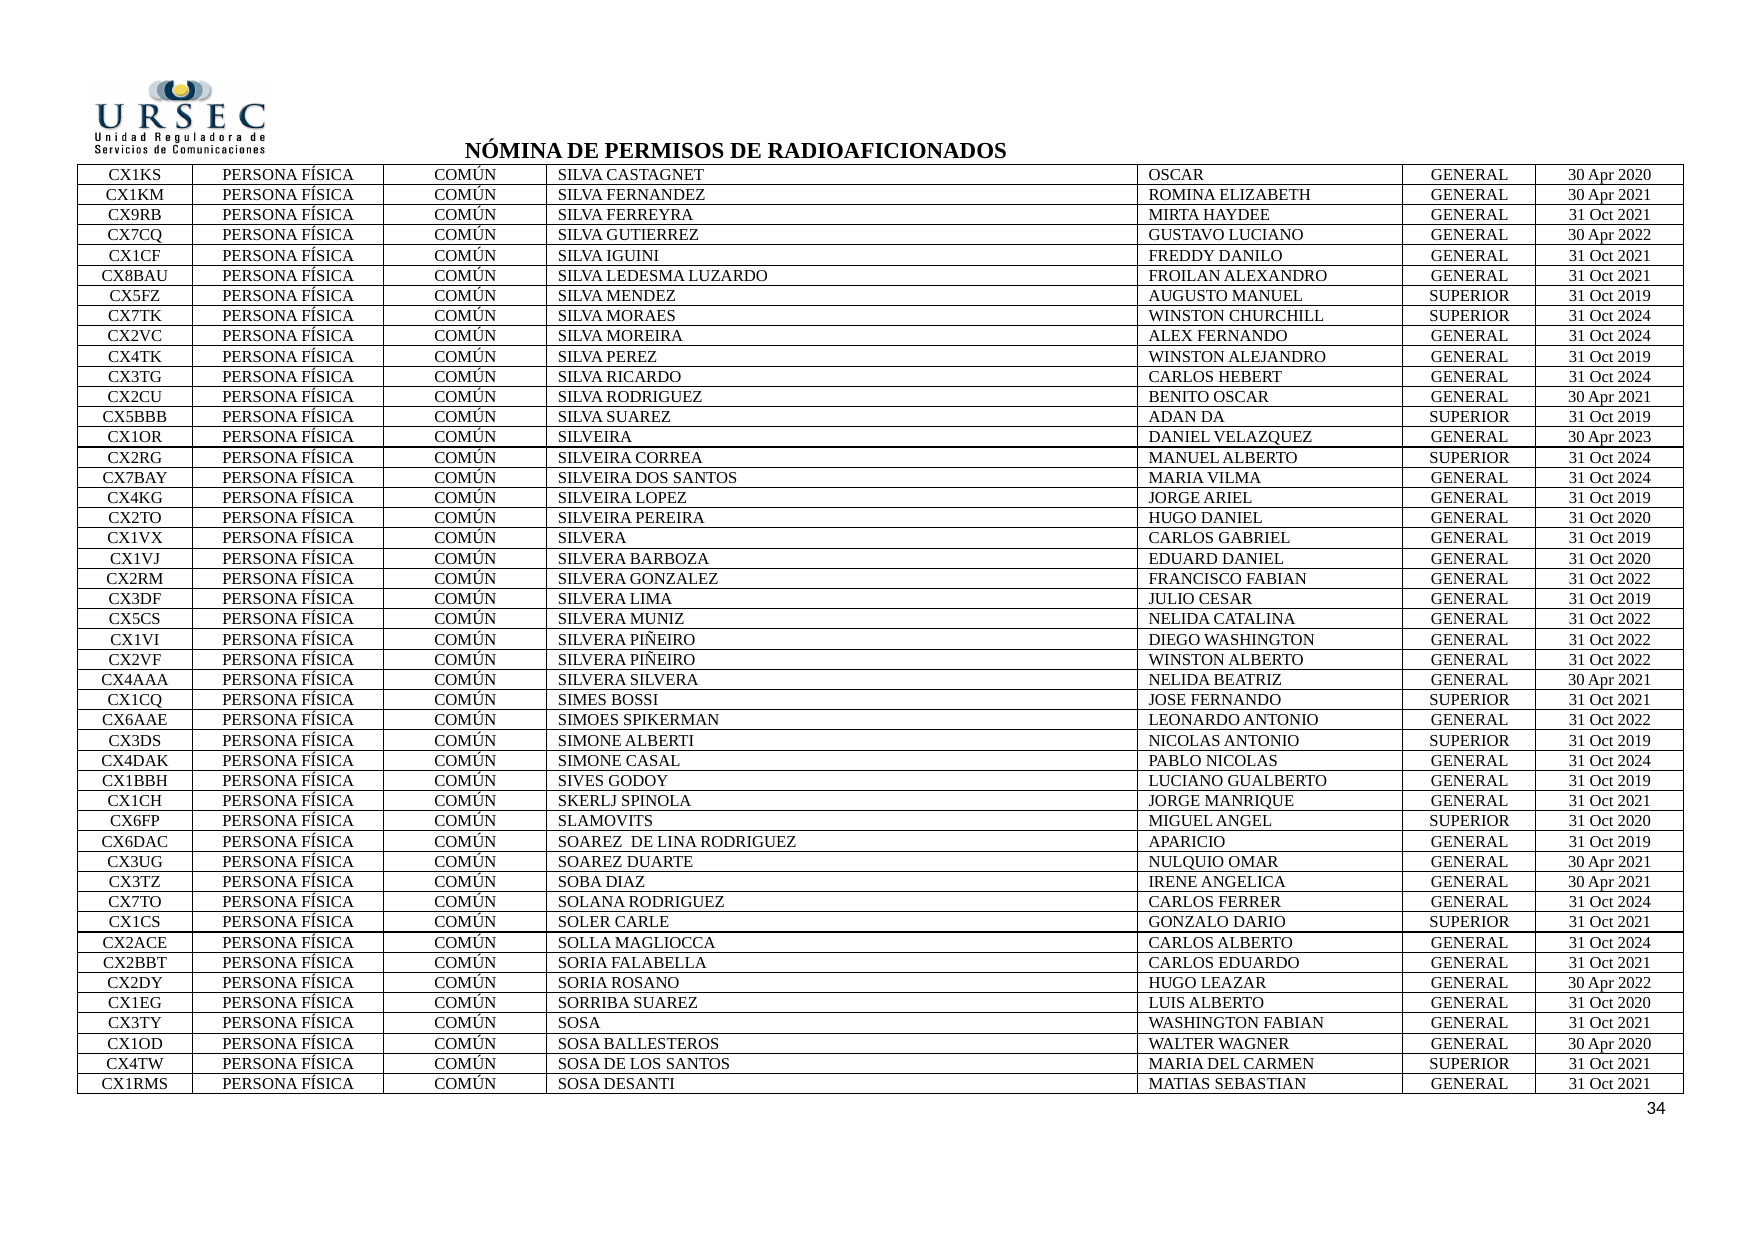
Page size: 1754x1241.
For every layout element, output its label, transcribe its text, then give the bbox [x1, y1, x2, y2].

table_cell 31 Oct 2022 [1536, 710, 1683, 729]
table_cell PERSONA FÍSICA [193, 326, 383, 345]
table_cell PERSONA FÍSICA [193, 710, 383, 729]
table_cell COMÚN [384, 488, 546, 507]
table_cell 31 Oct 2024 [1536, 933, 1683, 952]
table_cell PERSONA FÍSICA [193, 407, 383, 426]
table_cell MIRTA HAYDEE [1138, 205, 1402, 224]
table_cell PERSONA FÍSICA [193, 872, 383, 891]
table_cell SILVERA PIÑEIRO [547, 629, 1137, 648]
table_cell CX1KS [78, 165, 192, 184]
table_cell COMÚN [384, 771, 546, 790]
table_cell CARLOS FERRER [1138, 892, 1402, 911]
table_cell 31 Oct 2024 [1536, 367, 1683, 386]
table_cell SIVES GODOY [547, 771, 1137, 790]
table_cell GENERAL [1403, 933, 1535, 952]
table_cell AUGUSTO MANUEL [1138, 286, 1402, 305]
table_cell PERSONA FÍSICA [193, 1034, 383, 1053]
table_cell SILVERA MUNIZ [547, 609, 1137, 628]
table_cell 31 Oct 2021 [1536, 1013, 1683, 1032]
table_cell SOSA DESANTI [547, 1074, 1137, 1093]
table_cell COMÚN [384, 589, 546, 608]
table_cell HUGO LEAZAR [1138, 973, 1402, 992]
table_cell COMÚN [384, 791, 546, 810]
table_cell GENERAL [1403, 367, 1535, 386]
table_cell 31 Oct 2020 [1536, 811, 1683, 830]
table_cell COMÚN [384, 993, 546, 1012]
table_cell CX2VF [78, 650, 192, 669]
table_cell COMÚN [384, 629, 546, 648]
table_cell 31 Oct 2024 [1536, 751, 1683, 770]
table_cell CX5CS [78, 609, 192, 628]
table_cell WINSTON CHURCHILL [1138, 306, 1402, 325]
table_cell CX1BBH [78, 771, 192, 790]
table_cell COMÚN [384, 953, 546, 972]
table_cell CX7TO [78, 892, 192, 911]
table_cell 31 Oct 2019 [1536, 730, 1683, 749]
table_cell CX1RMS [78, 1074, 192, 1093]
table_cell GENERAL [1403, 549, 1535, 568]
table_cell PERSONA FÍSICA [193, 488, 383, 507]
table_cell PERSONA FÍSICA [193, 225, 383, 244]
table_cell GENERAL [1403, 245, 1535, 264]
table_cell SOLANA RODRIGUEZ [547, 892, 1137, 911]
table_cell SUPERIOR [1403, 811, 1535, 830]
table_cell COMÚN [384, 165, 546, 184]
table_cell 31 Oct 2021 [1536, 205, 1683, 224]
table_cell COMÚN [384, 266, 546, 285]
table_cell COMÚN [384, 690, 546, 709]
table_cell GENERAL [1403, 185, 1535, 204]
table_cell SILVERA PIÑEIRO [547, 650, 1137, 669]
table_cell CX4AAA [78, 670, 192, 689]
table_cell PERSONA FÍSICA [193, 609, 383, 628]
table_cell SILVERA BARBOZA [547, 549, 1137, 568]
table_cell SILVERA [547, 528, 1137, 547]
table_cell OSCAR [1138, 165, 1402, 184]
table_cell 31 Oct 2022 [1536, 650, 1683, 669]
table_cell PERSONA FÍSICA [193, 831, 383, 851]
table_cell GENERAL [1403, 569, 1535, 588]
table_cell PERSONA FÍSICA [193, 448, 383, 467]
table_cell SORIA ROSANO [547, 973, 1137, 992]
table_cell CX3TY [78, 1013, 192, 1032]
table_cell GENERAL [1403, 892, 1535, 911]
table_cell SORIA FALABELLA [547, 953, 1137, 972]
table_cell BENITO OSCAR [1138, 387, 1402, 406]
table_cell COMÚN [384, 872, 546, 891]
table_cell PERSONA FÍSICA [193, 528, 383, 547]
table_cell CX3TZ [78, 872, 192, 891]
table_cell CARLOS ALBERTO [1138, 933, 1402, 952]
table_cell CX7BAY [78, 468, 192, 487]
table_cell SILVA RICARDO [547, 367, 1137, 386]
table_cell GENERAL [1403, 953, 1535, 972]
table_cell SOLLA MAGLIOCCA [547, 933, 1137, 952]
table_cell 31 Oct 2019 [1536, 407, 1683, 426]
table_cell PERSONA FÍSICA [193, 569, 383, 588]
table_cell PERSONA FÍSICA [193, 892, 383, 911]
table_cell SOBA DIAZ [547, 872, 1137, 891]
table_cell CARLOS GABRIEL [1138, 528, 1402, 547]
table_cell CX7CQ [78, 225, 192, 244]
table_cell GENERAL [1403, 751, 1535, 770]
table_cell GENERAL [1403, 771, 1535, 790]
table_cell GENERAL [1403, 165, 1535, 184]
table_cell 31 Oct 2021 [1536, 1074, 1683, 1093]
table_cell PERSONA FÍSICA [193, 650, 383, 669]
table_cell SILVA GUTIERREZ [547, 225, 1137, 244]
table_cell 31 Oct 2024 [1536, 448, 1683, 467]
table_cell SILVA MORAES [547, 306, 1137, 325]
table_cell PERSONA FÍSICA [193, 549, 383, 568]
table_cell GONZALO DARIO [1138, 912, 1402, 931]
table_cell SUPERIOR [1403, 912, 1535, 931]
table_cell PERSONA FÍSICA [193, 953, 383, 972]
table_cell 30 Apr 2021 [1536, 872, 1683, 891]
table_cell PERSONA FÍSICA [193, 508, 383, 527]
table_cell CX2RM [78, 569, 192, 588]
table_cell 31 Oct 2024 [1536, 468, 1683, 487]
table_cell GENERAL [1403, 326, 1535, 345]
table_cell SUPERIOR [1403, 1054, 1535, 1073]
table_cell 30 Apr 2021 [1536, 185, 1683, 204]
table_cell CX2BBT [78, 953, 192, 972]
table_cell COMÚN [384, 852, 546, 871]
table_cell SUPERIOR [1403, 407, 1535, 426]
table_cell SLAMOVITS [547, 811, 1137, 830]
table_cell CX1VX [78, 528, 192, 547]
table_cell GENERAL [1403, 609, 1535, 628]
table_cell PERSONA FÍSICA [193, 852, 383, 871]
table_cell CX1OR [78, 427, 192, 446]
table_cell GENERAL [1403, 852, 1535, 871]
table_cell COMÚN [384, 367, 546, 386]
table_cell SILVA FERREYRA [547, 205, 1137, 224]
table_cell GENERAL [1403, 629, 1535, 648]
table_cell PERSONA FÍSICA [193, 387, 383, 406]
table_cell WALTER WAGNER [1138, 1034, 1402, 1053]
table_cell COMÚN [384, 973, 546, 992]
table_cell SILVA SUAREZ [547, 407, 1137, 426]
table_cell 31 Oct 2019 [1536, 589, 1683, 608]
table_cell CX1CQ [78, 690, 192, 709]
table_cell 31 Oct 2019 [1536, 346, 1683, 366]
table_cell SOSA [547, 1013, 1137, 1032]
table_cell CX4TK [78, 346, 192, 366]
table_cell PABLO NICOLAS [1138, 751, 1402, 770]
table_cell 31 Oct 2021 [1536, 1054, 1683, 1073]
table_cell LUCIANO GUALBERTO [1138, 771, 1402, 790]
table_cell COMÚN [384, 1054, 546, 1073]
table_cell COMÚN [384, 407, 546, 426]
table_cell COMÚN [384, 933, 546, 952]
table_cell CX5BBB [78, 407, 192, 426]
table_cell GENERAL [1403, 650, 1535, 669]
table_cell FROILAN ALEXANDRO [1138, 266, 1402, 285]
table_cell SILVERA GONZALEZ [547, 569, 1137, 588]
table_cell COMÚN [384, 225, 546, 244]
picture [88, 75, 277, 159]
table_cell GENERAL [1403, 791, 1535, 810]
table_cell SIMOES SPIKERMAN [547, 710, 1137, 729]
table_cell PERSONA FÍSICA [193, 629, 383, 648]
table_cell CX3TG [78, 367, 192, 386]
table_cell 30 Apr 2021 [1536, 387, 1683, 406]
table_cell 30 Apr 2022 [1536, 225, 1683, 244]
table_cell SIMONE ALBERTI [547, 730, 1137, 749]
table_cell PERSONA FÍSICA [193, 468, 383, 487]
table_cell SILVERA SILVERA [547, 670, 1137, 689]
table_cell SILVA IGUINI [547, 245, 1137, 264]
table_cell COMÚN [384, 831, 546, 851]
table_cell SKERLJ SPINOLA [547, 791, 1137, 810]
table_cell CARLOS EDUARDO [1138, 953, 1402, 972]
table_cell COMÚN [384, 569, 546, 588]
table_cell CX3UG [78, 852, 192, 871]
table_cell GENERAL [1403, 831, 1535, 851]
table_cell SILVA RODRIGUEZ [547, 387, 1137, 406]
table_cell COMÚN [384, 346, 546, 366]
table_cell CX2CU [78, 387, 192, 406]
table_cell PERSONA FÍSICA [193, 993, 383, 1012]
table_cell NICOLAS ANTONIO [1138, 730, 1402, 749]
table_cell 31 Oct 2022 [1536, 609, 1683, 628]
table_cell MATIAS SEBASTIAN [1138, 1074, 1402, 1093]
table_cell NELIDA BEATRIZ [1138, 670, 1402, 689]
table_cell GENERAL [1403, 993, 1535, 1012]
table_cell COMÚN [384, 751, 546, 770]
table_cell GENERAL [1403, 488, 1535, 507]
table_cell COMÚN [384, 1034, 546, 1053]
table_cell PERSONA FÍSICA [193, 266, 383, 285]
table_cell JULIO CESAR [1138, 589, 1402, 608]
table_cell COMÚN [384, 245, 546, 264]
table_cell CX3DS [78, 730, 192, 749]
table_cell CX6DAC [78, 831, 192, 851]
table_cell PERSONA FÍSICA [193, 730, 383, 749]
table_cell GENERAL [1403, 225, 1535, 244]
table_cell COMÚN [384, 468, 546, 487]
table_cell 31 Oct 2019 [1536, 831, 1683, 851]
table_cell 30 Apr 2020 [1536, 165, 1683, 184]
table_cell PERSONA FÍSICA [193, 933, 383, 952]
table_cell CX6FP [78, 811, 192, 830]
table_cell PERSONA FÍSICA [193, 286, 383, 305]
table_cell COMÚN [384, 508, 546, 527]
table_cell FRANCISCO FABIAN [1138, 569, 1402, 588]
table_cell GENERAL [1403, 387, 1535, 406]
table_cell SILVA MOREIRA [547, 326, 1137, 345]
table_cell 31 Oct 2021 [1536, 266, 1683, 285]
table_cell PERSONA FÍSICA [193, 185, 383, 204]
table_cell NULQUIO OMAR [1138, 852, 1402, 871]
table_cell SILVEIRA DOS SANTOS [547, 468, 1137, 487]
table_cell 31 Oct 2019 [1536, 528, 1683, 547]
table_cell PERSONA FÍSICA [193, 771, 383, 790]
table_cell 31 Oct 2019 [1536, 488, 1683, 507]
table_cell COMÚN [384, 730, 546, 749]
table_cell 31 Oct 2019 [1536, 286, 1683, 305]
table_cell 31 Oct 2021 [1536, 791, 1683, 810]
table_cell HUGO DANIEL [1138, 508, 1402, 527]
table_cell 31 Oct 2020 [1536, 993, 1683, 1012]
table_cell GENERAL [1403, 1034, 1535, 1053]
table_cell COMÚN [384, 326, 546, 345]
table_cell 31 Oct 2020 [1536, 549, 1683, 568]
table_cell SUPERIOR [1403, 286, 1535, 305]
table_cell SOLER CARLE [547, 912, 1137, 931]
table_cell SOSA BALLESTEROS [547, 1034, 1137, 1053]
table_cell CX1CS [78, 912, 192, 931]
table_cell 31 Oct 2020 [1536, 508, 1683, 527]
table_cell ADAN DA [1138, 407, 1402, 426]
table_cell SILVEIRA PEREIRA [547, 508, 1137, 527]
table_cell SUPERIOR [1403, 448, 1535, 467]
table_cell NELIDA CATALINA [1138, 609, 1402, 628]
table_cell 31 Oct 2021 [1536, 912, 1683, 931]
table_cell COMÚN [384, 710, 546, 729]
table_cell SILVA PEREZ [547, 346, 1137, 366]
table_cell GENERAL [1403, 508, 1535, 527]
table_cell GENERAL [1403, 346, 1535, 366]
table_cell PERSONA FÍSICA [193, 791, 383, 810]
table_cell SOAREZ DE LINA RODRIGUEZ [547, 831, 1137, 851]
table_cell GENERAL [1403, 1074, 1535, 1093]
table_cell SUPERIOR [1403, 690, 1535, 709]
table_cell SUPERIOR [1403, 730, 1535, 749]
table_cell PERSONA FÍSICA [193, 670, 383, 689]
table_cell COMÚN [384, 448, 546, 467]
table_cell PERSONA FÍSICA [193, 427, 383, 446]
table_cell 31 Oct 2024 [1536, 326, 1683, 345]
table_cell CX1VI [78, 629, 192, 648]
table_cell CX4TW [78, 1054, 192, 1073]
table_cell GENERAL [1403, 427, 1535, 446]
table_cell ROMINA ELIZABETH [1138, 185, 1402, 204]
table_cell COMÚN [384, 306, 546, 325]
table_cell 31 Oct 2021 [1536, 953, 1683, 972]
table_cell GENERAL [1403, 589, 1535, 608]
table_cell EDUARD DANIEL [1138, 549, 1402, 568]
table_cell SOSA DE LOS SANTOS [547, 1054, 1137, 1073]
table_cell 30 Apr 2021 [1536, 852, 1683, 871]
table_cell 31 Oct 2021 [1536, 245, 1683, 264]
table_cell PERSONA FÍSICA [193, 973, 383, 992]
table_cell GUSTAVO LUCIANO [1138, 225, 1402, 244]
table_cell PERSONA FÍSICA [193, 346, 383, 366]
table_cell COMÚN [384, 892, 546, 911]
table_cell COMÚN [384, 528, 546, 547]
table_cell LEONARDO ANTONIO [1138, 710, 1402, 729]
table_cell COMÚN [384, 650, 546, 669]
table_cell SILVERA LIMA [547, 589, 1137, 608]
table_cell PERSONA FÍSICA [193, 245, 383, 264]
table_cell JORGE MANRIQUE [1138, 791, 1402, 810]
table_cell GENERAL [1403, 528, 1535, 547]
table_cell WINSTON ALEJANDRO [1138, 346, 1402, 366]
table_cell GENERAL [1403, 1013, 1535, 1032]
table_cell 31 Oct 2022 [1536, 629, 1683, 648]
table_cell COMÚN [384, 670, 546, 689]
table_cell COMÚN [384, 427, 546, 446]
table_cell APARICIO [1138, 831, 1402, 851]
table_cell CX1EG [78, 993, 192, 1012]
table_cell GENERAL [1403, 468, 1535, 487]
table_cell CARLOS HEBERT [1138, 367, 1402, 386]
table_cell PERSONA FÍSICA [193, 205, 383, 224]
table_cell COMÚN [384, 811, 546, 830]
table_cell 31 Oct 2021 [1536, 690, 1683, 709]
table_cell GENERAL [1403, 205, 1535, 224]
table_cell SILVA FERNANDEZ [547, 185, 1137, 204]
table_cell IRENE ANGELICA [1138, 872, 1402, 891]
table_cell PERSONA FÍSICA [193, 751, 383, 770]
table_cell COMÚN [384, 609, 546, 628]
table_cell COMÚN [384, 912, 546, 931]
table_cell CX1CF [78, 245, 192, 264]
table_cell COMÚN [384, 549, 546, 568]
table_cell COMÚN [384, 205, 546, 224]
table_cell MIGUEL ANGEL [1138, 811, 1402, 830]
table_cell DIEGO WASHINGTON [1138, 629, 1402, 648]
table_cell SILVEIRA CORREA [547, 448, 1137, 467]
table_cell SORRIBA SUAREZ [547, 993, 1137, 1012]
table_cell WINSTON ALBERTO [1138, 650, 1402, 669]
table_cell COMÚN [384, 286, 546, 305]
table_cell SILVA CASTAGNET [547, 165, 1137, 184]
table_cell CX9RB [78, 205, 192, 224]
table_cell CX3DF [78, 589, 192, 608]
table_cell PERSONA FÍSICA [193, 1074, 383, 1093]
table_cell CX2ACE [78, 933, 192, 952]
table_cell CX4DAK [78, 751, 192, 770]
table_cell 30 Apr 2020 [1536, 1034, 1683, 1053]
table_cell GENERAL [1403, 266, 1535, 285]
table_cell PERSONA FÍSICA [193, 690, 383, 709]
table_cell SIMONE CASAL [547, 751, 1137, 770]
table_cell CX5FZ [78, 286, 192, 305]
table_cell CX2DY [78, 973, 192, 992]
table_cell GENERAL [1403, 973, 1535, 992]
table_cell PERSONA FÍSICA [193, 1013, 383, 1032]
table_cell MANUEL ALBERTO [1138, 448, 1402, 467]
table_cell CX1OD [78, 1034, 192, 1053]
table_cell SILVA LEDESMA LUZARDO [547, 266, 1137, 285]
table_cell 30 Apr 2022 [1536, 973, 1683, 992]
table_cell GENERAL [1403, 710, 1535, 729]
table_cell PERSONA FÍSICA [193, 306, 383, 325]
table_cell PERSONA FÍSICA [193, 912, 383, 931]
table_cell 30 Apr 2023 [1536, 427, 1683, 446]
table_cell 30 Apr 2021 [1536, 670, 1683, 689]
table_cell CX2VC [78, 326, 192, 345]
table_cell COMÚN [384, 1074, 546, 1093]
table_cell 31 Oct 2022 [1536, 569, 1683, 588]
table_cell MARIA DEL CARMEN [1138, 1054, 1402, 1073]
table_cell 31 Oct 2024 [1536, 306, 1683, 325]
table_cell SILVA MENDEZ [547, 286, 1137, 305]
table_cell CX2RG [78, 448, 192, 467]
table_cell CX1KM [78, 185, 192, 204]
table_cell 31 Oct 2019 [1536, 771, 1683, 790]
table_cell COMÚN [384, 387, 546, 406]
table_cell CX7TK [78, 306, 192, 325]
table_cell PERSONA FÍSICA [193, 1054, 383, 1073]
table_cell COMÚN [384, 1013, 546, 1032]
table_cell PERSONA FÍSICA [193, 589, 383, 608]
table_cell SILVEIRA [547, 427, 1137, 446]
table_cell GENERAL [1403, 670, 1535, 689]
table_cell SILVEIRA LOPEZ [547, 488, 1137, 507]
table_cell SOAREZ DUARTE [547, 852, 1137, 871]
table_cell CX4KG [78, 488, 192, 507]
table_cell ALEX FERNANDO [1138, 326, 1402, 345]
table_cell CX1CH [78, 791, 192, 810]
table_cell DANIEL VELAZQUEZ [1138, 427, 1402, 446]
table_cell GENERAL [1403, 872, 1535, 891]
table_cell WASHINGTON FABIAN [1138, 1013, 1402, 1032]
table_cell SUPERIOR [1403, 306, 1535, 325]
table_cell CX1VJ [78, 549, 192, 568]
table_cell JOSE FERNANDO [1138, 690, 1402, 709]
table_cell CX8BAU [78, 266, 192, 285]
table_cell FREDDY DANILO [1138, 245, 1402, 264]
table_cell PERSONA FÍSICA [193, 165, 383, 184]
table_cell LUIS ALBERTO [1138, 993, 1402, 1012]
table_cell MARIA VILMA [1138, 468, 1402, 487]
table_cell PERSONA FÍSICA [193, 811, 383, 830]
table_cell JORGE ARIEL [1138, 488, 1402, 507]
table_cell 31 Oct 2024 [1536, 892, 1683, 911]
table_cell PERSONA FÍSICA [193, 367, 383, 386]
table_cell SIMES BOSSI [547, 690, 1137, 709]
table_cell CX6AAE [78, 710, 192, 729]
table_cell COMÚN [384, 185, 546, 204]
table_cell CX2TO [78, 508, 192, 527]
